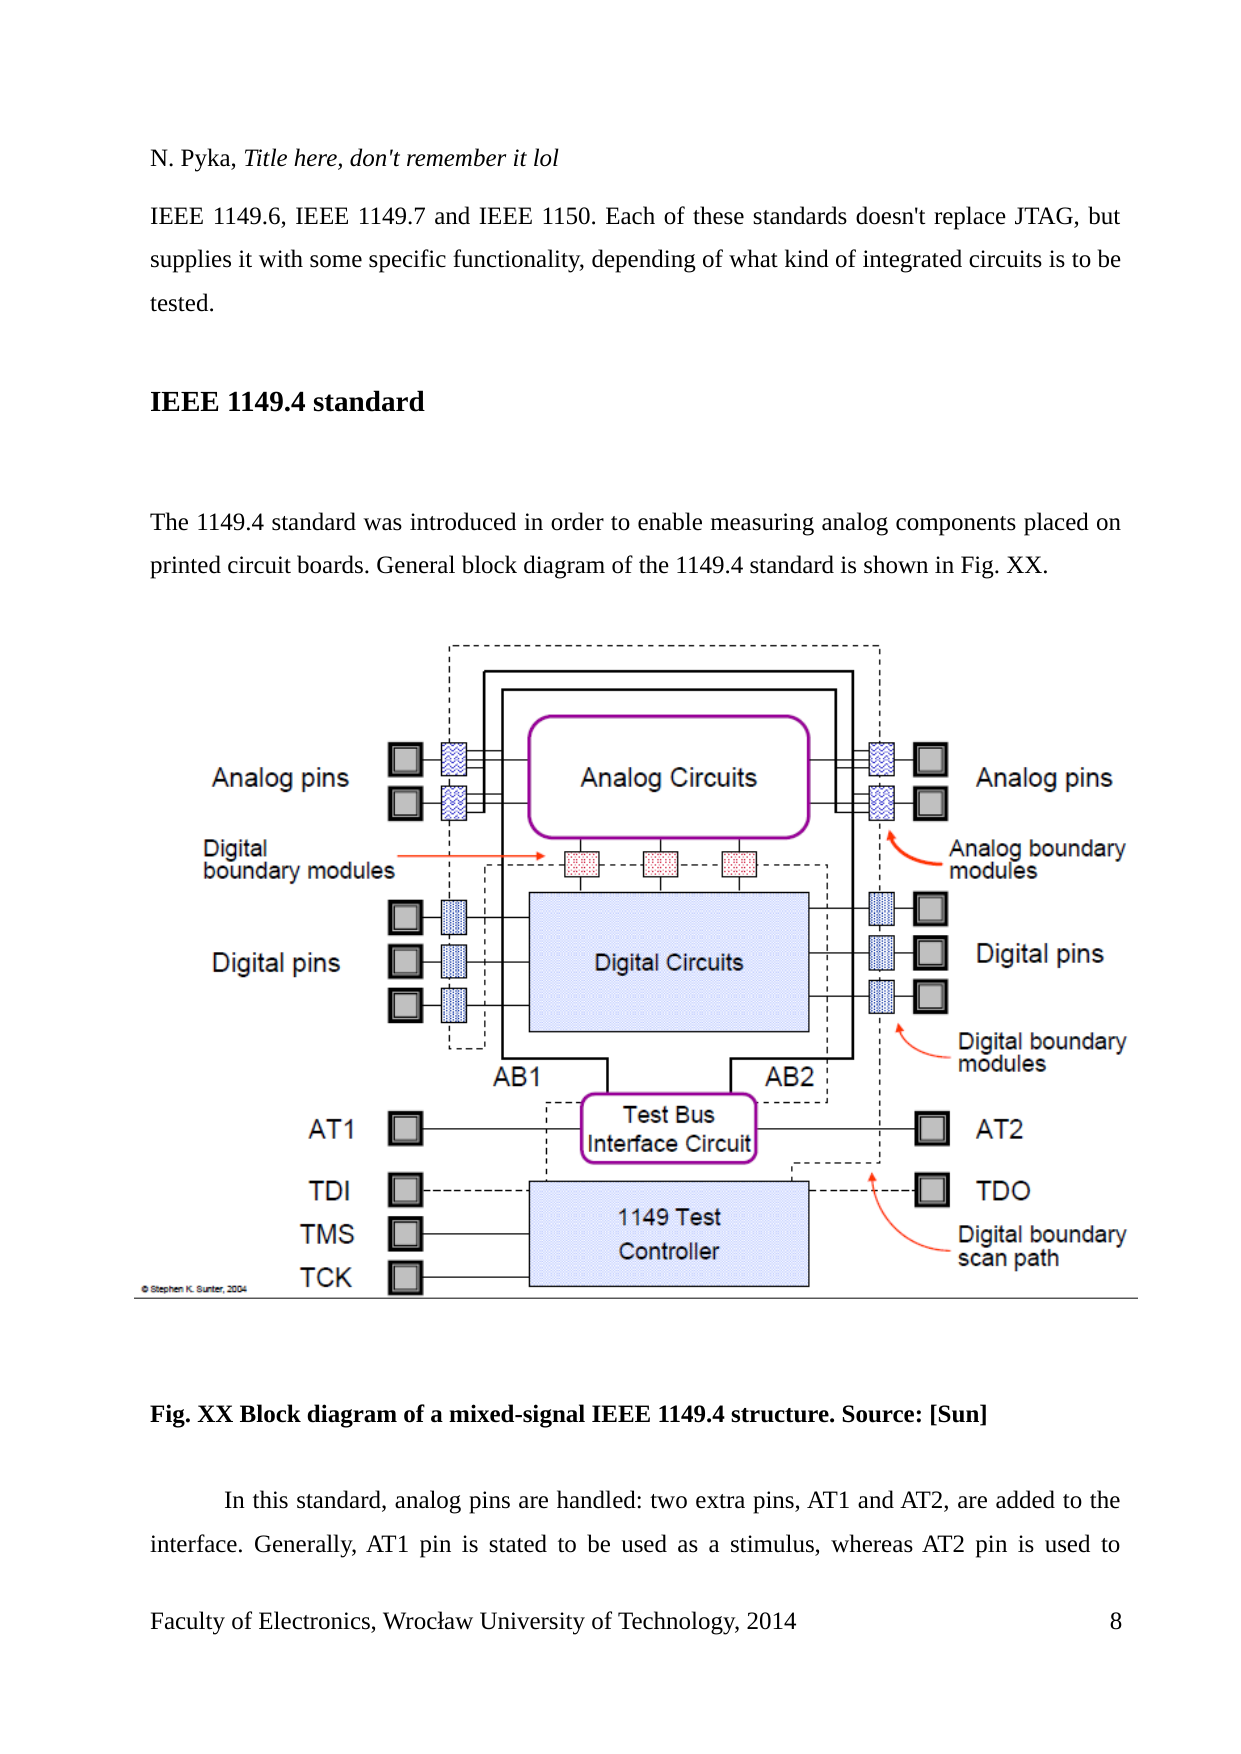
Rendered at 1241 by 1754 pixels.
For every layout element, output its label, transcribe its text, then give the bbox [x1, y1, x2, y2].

text In this standard, analog pins are handled: two extra pins, AT1 and AT2, are added to the interface. Generally, AT1 pin is stated to be used as a stimulus, whereas AT2 pin is used to [150, 1486, 1122, 1557]
text The 1149.4 standard was introduced in order to enable measuring analog components placed on printed circuit boards. General block diagram of the 1149.4 standard is shown in Fig. XX. [150, 507, 1122, 579]
text Fig. XX Block diagram of a mixed-signal IEEE 1149.4 structure. Source: [Sun] [150, 1399, 1122, 1428]
text IEEE 1149.6, IEEE 1149.7 and IEEE 1150. Each of these standards doesn't replace JTAG, but supplies it with some specific functionality, depending of what kind of integrated circuits is to be tested. [150, 201, 1122, 345]
subtitle IEEE 1149.4 standard [150, 384, 1122, 418]
picture [134, 636, 1138, 1299]
